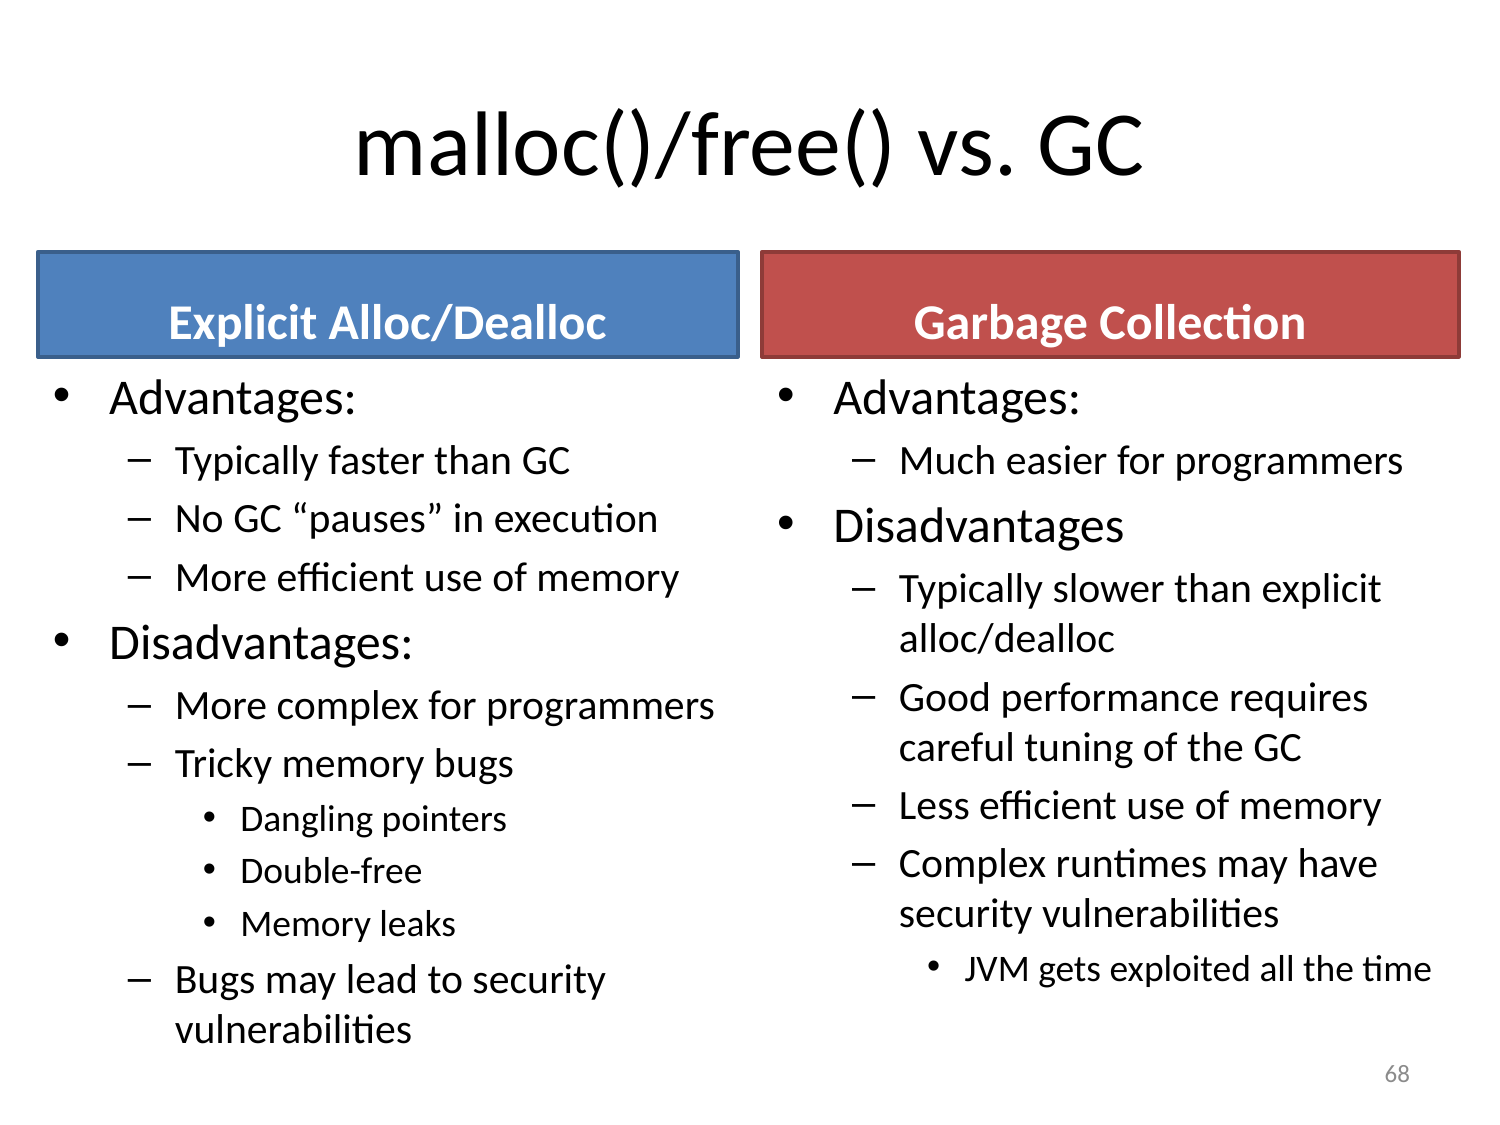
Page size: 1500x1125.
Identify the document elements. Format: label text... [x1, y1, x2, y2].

slide_number [1074, 1042, 1425, 1103]
title malloc()/free() vs. GC [75, 45, 1425, 233]
list Explicit Alloc/Dealloc [37, 251, 738, 356]
list Advantages: Much easier for programmers Disadvantages Typically slower than explicit alloc/dealloc Good performance requires careful tuning of the GC Less efficient use of memory Complex runtimes may have security vulnerabilities JVM gets exploited all the time [761, 356, 1459, 1084]
list Garbage Collection [761, 251, 1459, 356]
list Advantages: Typically faster than GC No GC “pauses” in execution More efficient use of memory Disadvantages: More complex for programmers Tricky memory bugs Dangling pointers Double-free Memory leaks Bugs may lead to security vulnerabilities [37, 356, 738, 1084]
